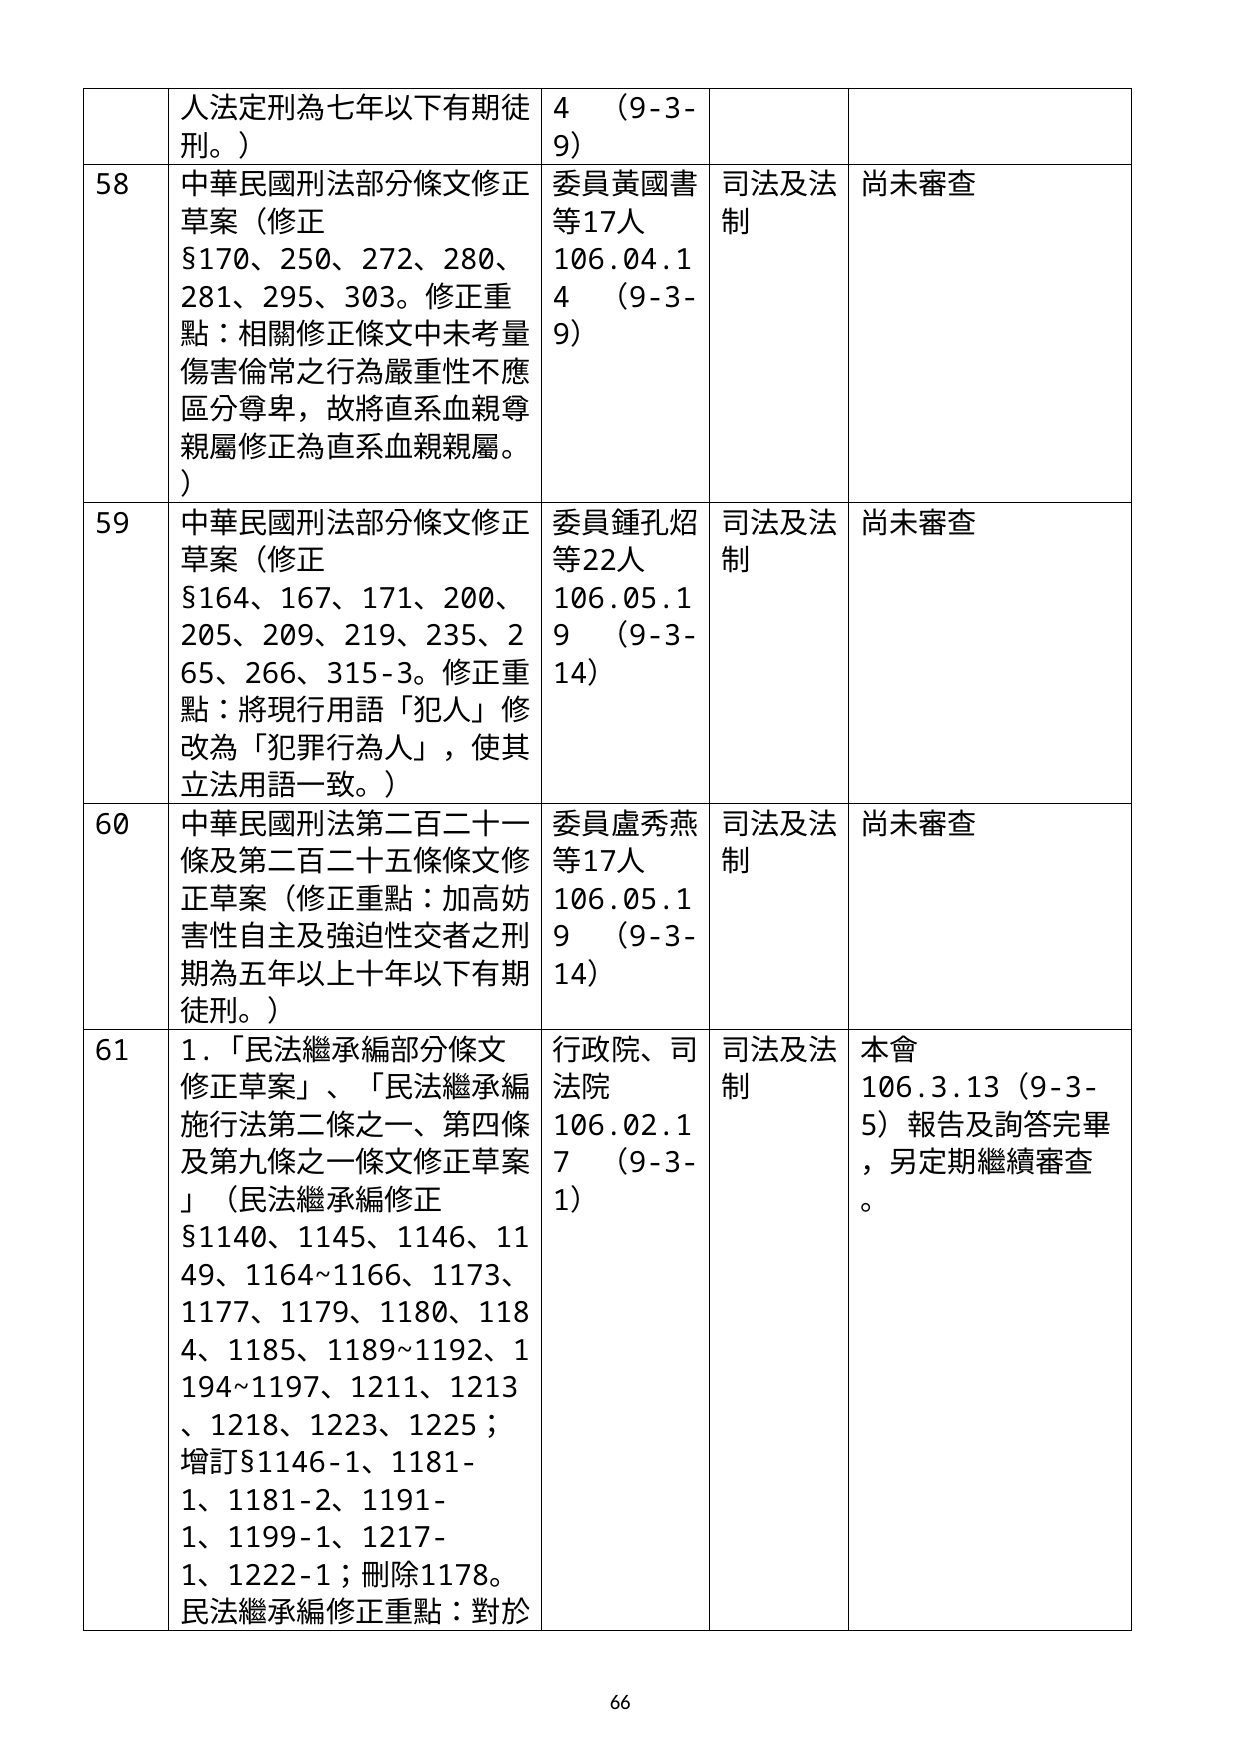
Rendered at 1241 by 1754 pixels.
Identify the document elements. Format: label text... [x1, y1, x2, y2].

table_cell 委員鍾孔炤等22人 106.05.19 （9-3-14） [542, 503, 709, 803]
table_cell [849, 89, 1131, 164]
table_cell 本會106.3.13（9-3-5）報告及詢答完畢，另定期繼續審查。 [849, 1030, 1131, 1630]
table_cell [710, 89, 848, 164]
table_cell 中華民國刑法部分條文修正草案（修正§170、250、272、280、281、295、303。修正重點：相關修正條文中未考量傷害倫常之行為嚴重性不應區分尊卑，故將直系血親尊親屬修正為直系血親親屬。） [169, 165, 541, 502]
table_cell 司法及法制 [710, 804, 848, 1029]
table_cell 1.「民法繼承編部分條文修正草案」、「民法繼承編施行法第二條之一、第四條及第九條之一條文修正草案」（民法繼承編修正§1140、1145、1146、1149、1164~1166、1173、1177、1179、1180、1184、1185、1189~1192、1194~1197、1211、1213、1218、1223、1225；增訂§1146-1、1181-1、1181-2、1191-1、1199-1、1217-1、1222-1；刪除1178。民法繼承編修正重點：對於 [169, 1030, 541, 1630]
table_cell 尚未審查 [849, 804, 1131, 1029]
table_cell 尚未審查 [849, 165, 1131, 502]
table_cell 60 [84, 804, 168, 1029]
table_cell 司法及法制 [710, 165, 848, 502]
table_cell 61 [84, 1030, 168, 1630]
table_cell 59 [84, 503, 168, 803]
table_cell 行政院、司法院 106.02.17 （9-3-1） [542, 1030, 709, 1630]
table_cell 司法及法制 [710, 503, 848, 803]
table_cell 中華民國刑法部分條文修正草案（修正§164、167、171、200、205、209、219、235、265、266、315-3。修正重點：將現行用語「犯人」修改為「犯罪行為人」，使其立法用語一致。） [169, 503, 541, 803]
table_cell 中華民國刑法第二百二十一條及第二百二十五條條文修正草案（修正重點：加高妨害性自主及強迫性交者之刑期為五年以上十年以下有期徒刑。） [169, 804, 541, 1029]
table_cell 4 （9-3-9） [542, 89, 709, 164]
table_cell 司法及法制 [710, 1030, 848, 1630]
table_cell [84, 89, 168, 164]
table_cell 人法定刑為七年以下有期徒刑。） [169, 89, 541, 164]
table_cell 尚未審查 [849, 503, 1131, 803]
table_cell 委員盧秀燕等17人 106.05.19 （9-3-14） [542, 804, 709, 1029]
table_cell 58 [84, 165, 168, 502]
table_cell 委員黃國書等17人 106.04.14 （9-3-9） [542, 165, 709, 502]
